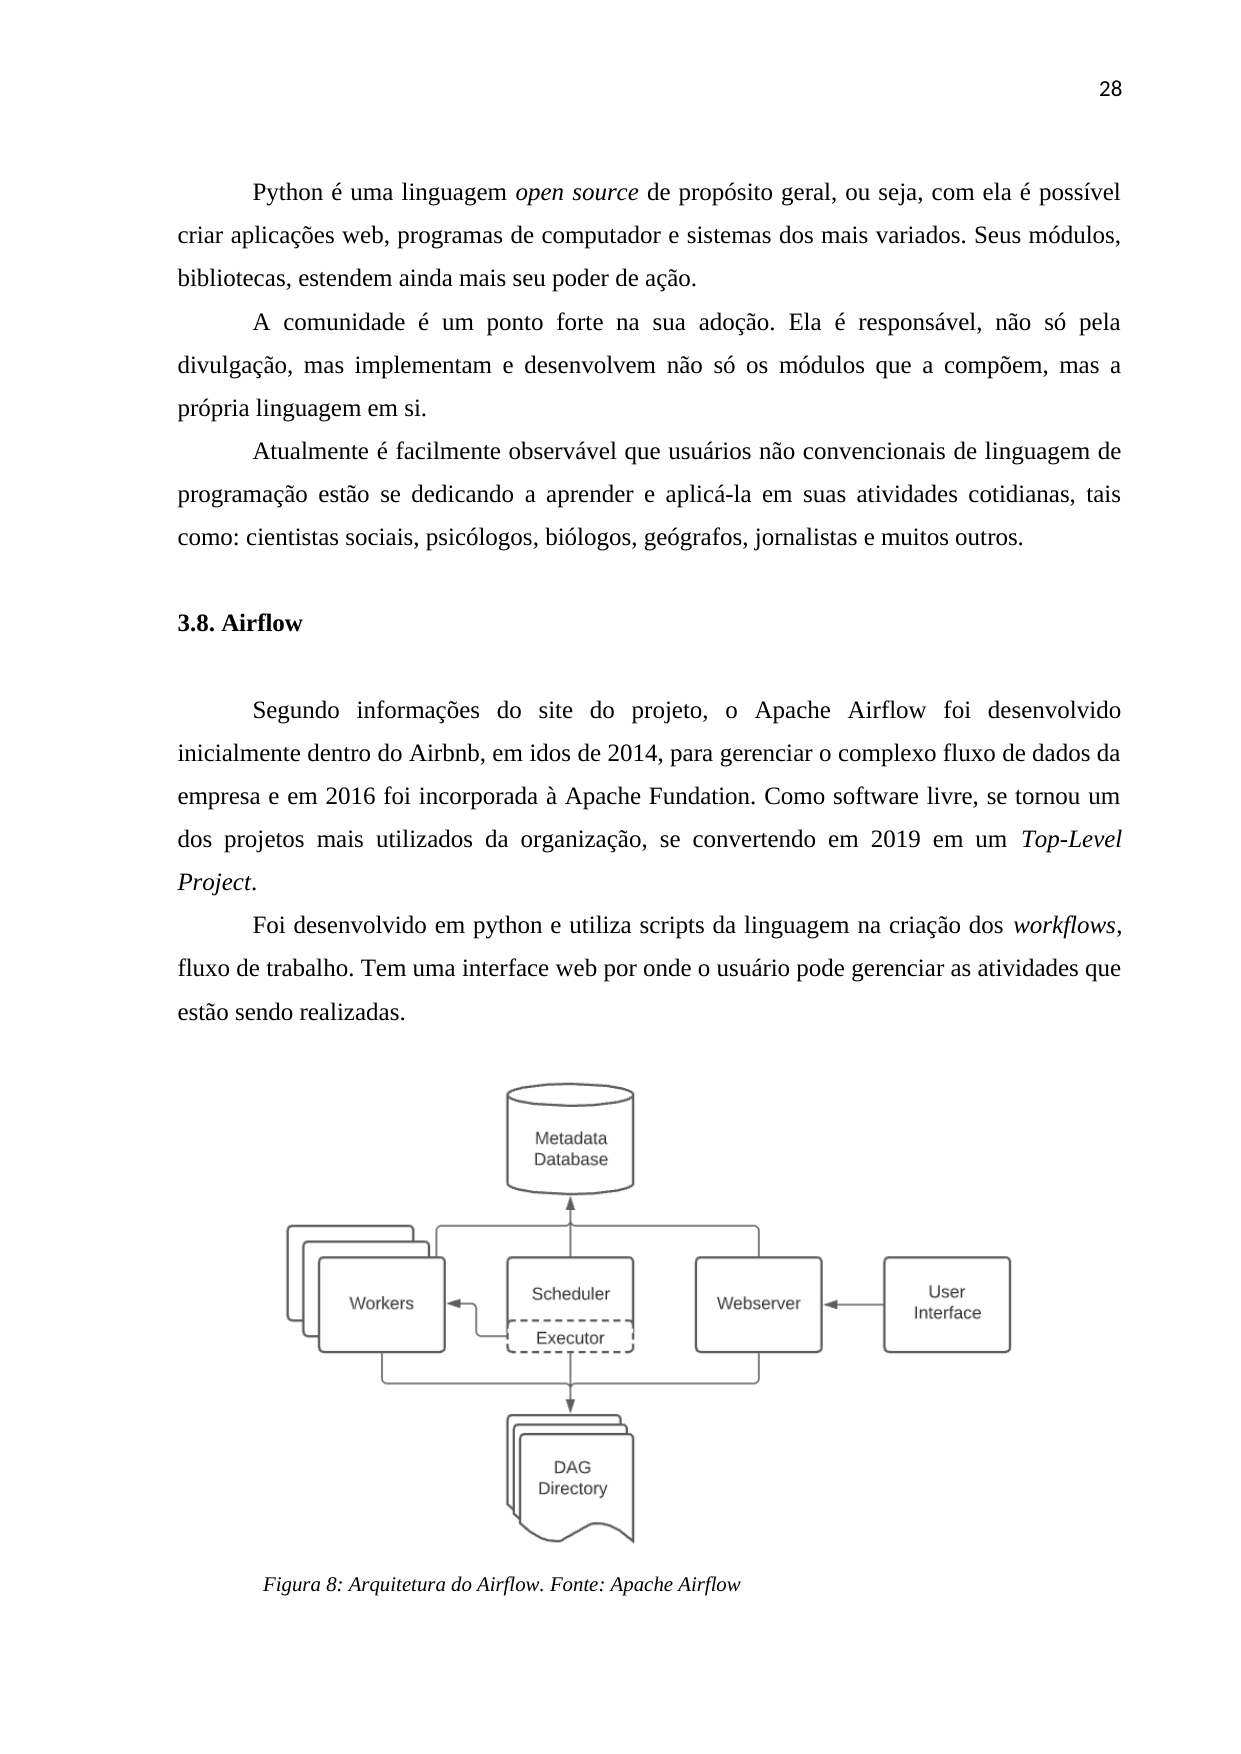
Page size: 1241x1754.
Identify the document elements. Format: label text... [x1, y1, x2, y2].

text Figura 8: Arquitetura do Airflow. Fonte: Apache Airflow [263, 1556, 1036, 1596]
text Atualmente é facilmente observável que usuários não convencionais de linguagem de programação estão se dedicando a aprender e aplicá-la em suas atividades cotidianas, tais como: cientistas sociais, psicólogos, biólogos, geógrafos, jornalistas e muitos outros. [177, 436, 1122, 551]
text Segundo informações do site do projeto, o Apache Airflow foi desenvolvido inicialmente dentro do Airbnb, em idos de 2014, para gerenciar o complexo fluxo de dados da empresa e em 2016 foi incorporada à Apache Fundation. Como software livre, se tornou um dos projetos mais utilizados da organização, se convertendo em 2019 em um Top-Level Project. [177, 695, 1122, 896]
subtitle 3.8. Airflow [177, 608, 1122, 637]
picture [270, 1067, 1029, 1556]
text Python é uma linguagem open source de propósito geral, ou seja, com ela é possível criar aplicações web, programas de computador e sistemas dos mais variados. Seus módulos, bibliotecas, estendem ainda mais seu poder de ação. [177, 177, 1122, 292]
text A comunidade é um ponto forte na sua adoção. Ela é responsável, não só pela divulgação, mas implementam e desenvolvem não só os módulos que a compõem, mas a própria linguagem em si. [177, 307, 1122, 422]
text Foi desenvolvido em python e utiliza scripts da linguagem na criação dos workflows, fluxo de trabalho. Tem uma interface web por onde o usuário pode gerenciar as atividades que estão sendo realizadas. [177, 910, 1122, 1025]
